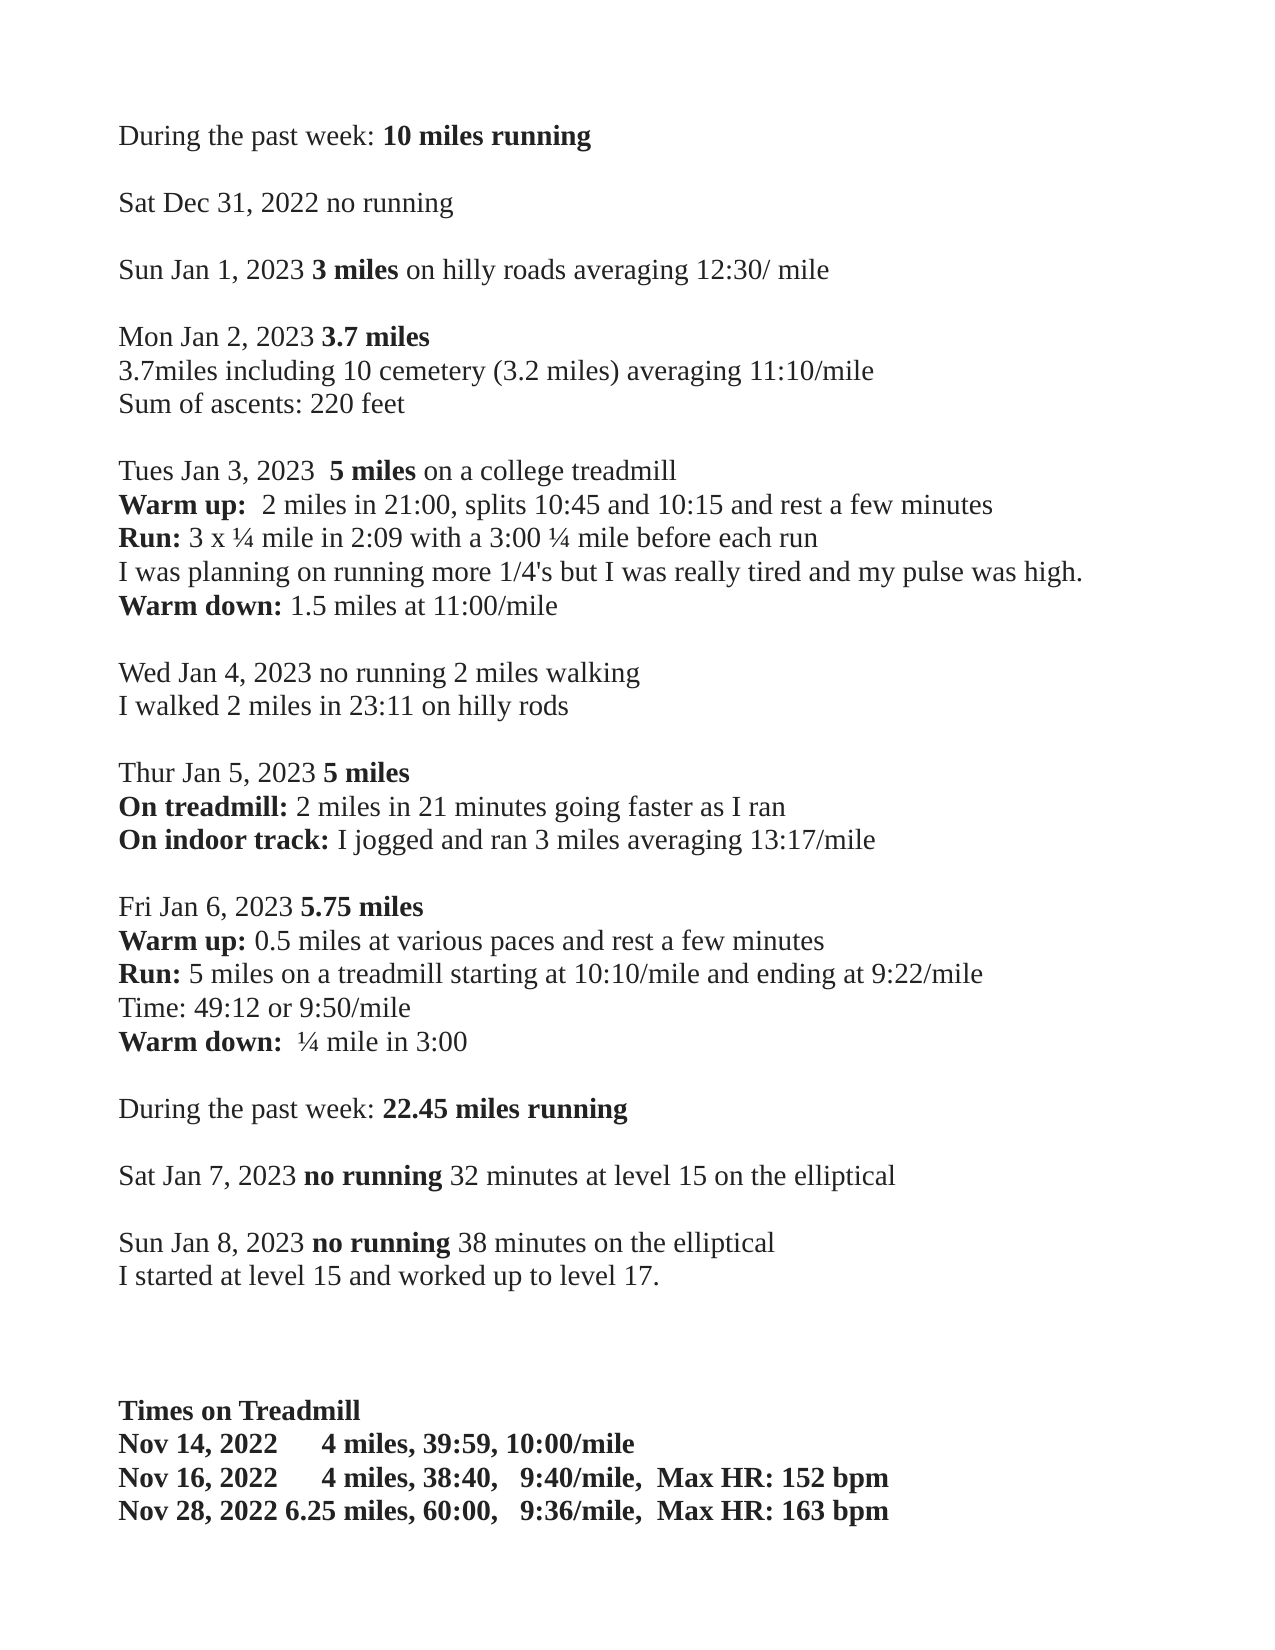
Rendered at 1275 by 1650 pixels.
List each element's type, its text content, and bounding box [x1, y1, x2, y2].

text Sat Jan 7, 2023 no running 32 minutes at level 15 on the elliptical [118, 1158, 1161, 1191]
text Sun Jan 8, 2023 no running 38 minutes on the elliptical [118, 1225, 1161, 1258]
text During the past week: 22.45 miles running [118, 1091, 1161, 1124]
text Warm down: ¼ mile in 3:00 [118, 1024, 1161, 1057]
text I was planning on running more 1/4's but I was really tired and my pulse was high. [118, 554, 1161, 588]
text Tues Jan 3, 2023 5 miles on a college treadmill [118, 453, 1161, 487]
list Sum of ascents: 220 feet [118, 386, 1161, 420]
list 3.7miles including 10 cemetery (3.2 miles) averaging 11:10/mile [118, 353, 1161, 386]
text Time: 49:12 or 9:50/mile [118, 990, 1161, 1024]
text Wed Jan 4, 2023 no running 2 miles walking [118, 655, 1161, 688]
text Nov 14, 2022 4 miles, 39:59, 10:00/mile [118, 1426, 1161, 1460]
text During the past week: 10 miles running [118, 118, 1161, 152]
text Mon Jan 2, 2023 3.7 miles [118, 319, 1161, 353]
text Times on Treadmill [118, 1393, 1161, 1426]
text On indoor track: I jogged and ran 3 miles averaging 13:17/mile [118, 822, 1161, 856]
text Run: 5 miles on a treadmill starting at 10:10/mile and ending at 9:22/mile [118, 957, 1161, 990]
text On treadmill: 2 miles in 21 minutes going faster as I ran [118, 789, 1161, 822]
text I walked 2 miles in 23:11 on hilly rods [118, 688, 1161, 722]
text Warm down: 1.5 miles at 11:00/mile [118, 588, 1161, 621]
text Nov 28, 2022 6.25 miles, 60:00, 9:36/mile, Max HR: 163 bpm [118, 1493, 1161, 1527]
text Run: 3 x ¼ mile in 2:09 with a 3:00 ¼ mile before each run [118, 521, 1161, 554]
text Warm up: 0.5 miles at various paces and rest a few minutes [118, 923, 1161, 957]
text I started at level 15 and worked up to level 17. [118, 1258, 1161, 1292]
text Thur Jan 5, 2023 5 miles [118, 755, 1161, 789]
text Warm up: 2 miles in 21:00, splits 10:45 and 10:15 and rest a few minutes [118, 487, 1161, 521]
text Sun Jan 1, 2023 3 miles on hilly roads averaging 12:30/ mile [118, 252, 1161, 286]
text Nov 16, 2022 4 miles, 38:40, 9:40/mile, Max HR: 152 bpm [118, 1460, 1161, 1493]
text Sat Dec 31, 2022 no running [118, 185, 1161, 219]
text Fri Jan 6, 2023 5.75 miles [118, 889, 1161, 923]
